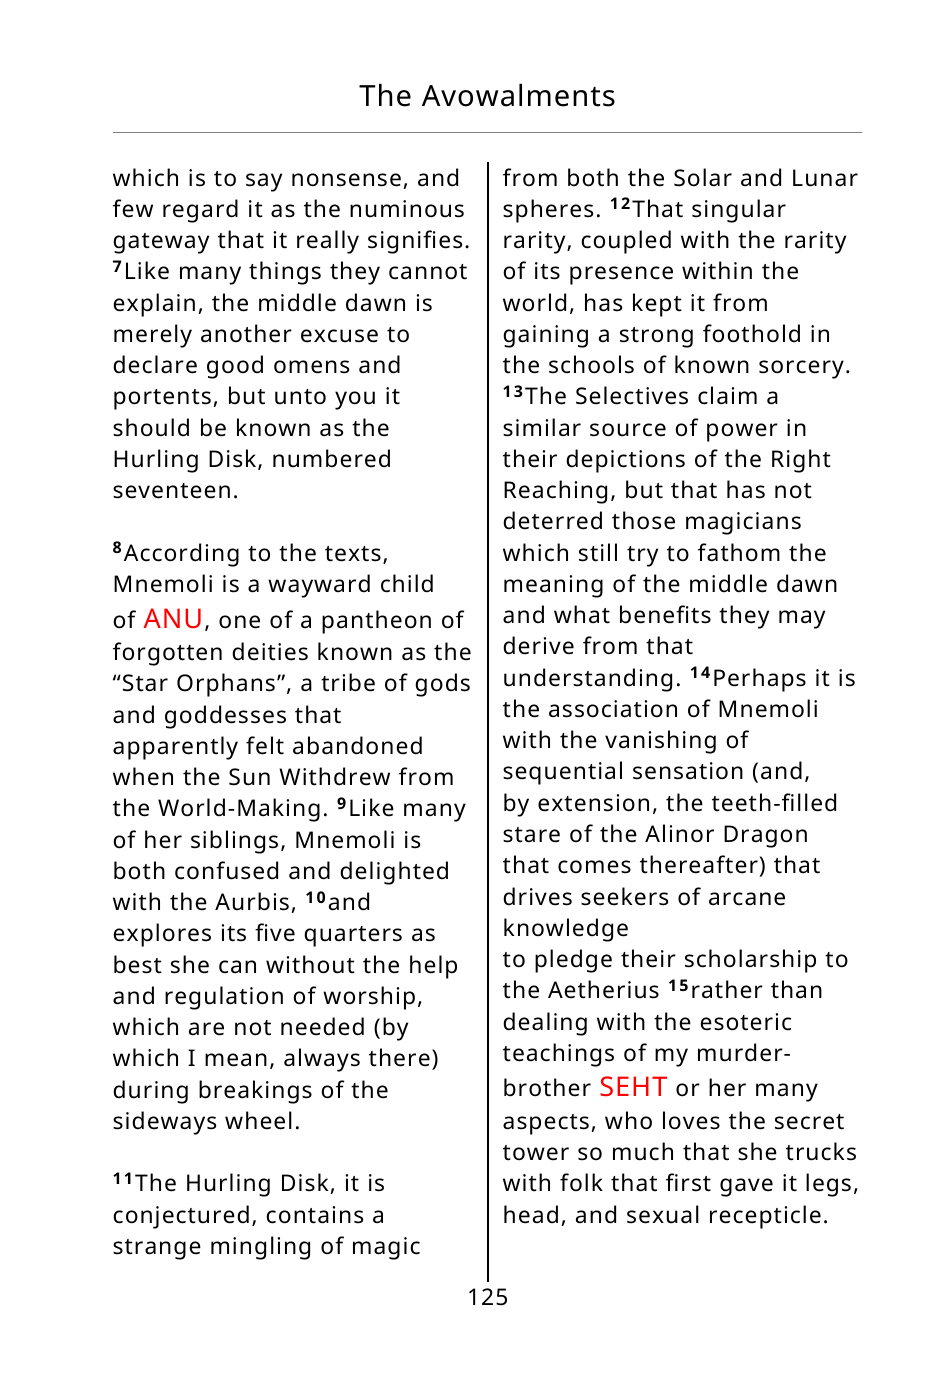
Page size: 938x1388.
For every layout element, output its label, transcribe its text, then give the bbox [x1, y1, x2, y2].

text 8According to the texts, Mnemoli is a wayward child of ANU, one of a pantheon of forgotten deities known as the “Star Orphans”, a tribe of gods and goddesses that apparently felt abandoned when the Sun Withdrew from the World-Making. 9Like many of her siblings, Mnemoli is both confused and delighted with the Aurbis, 10and explores its five quarters as best she can without the help and regulation of worship, which are not needed (by which I mean, always there) during breakings of the sideways wheel. [112, 537, 472, 1136]
text from both the Solar and Lunar spheres. 12That singular rarity, coupled with the rarity of its presence within the world, has kept it from gaining a strong foothold in the schools of known sorcery. 13The Selectives claim a similar source of power in their depictions of the Right Reaching, but that has not deterred those magicians which still try to fathom the meaning of the middle dawn and what benefits they may derive from that understanding. 14Perhaps it is the association of Mnemoli with the vanishing of sequential sensation (and, by extension, the teeth-filled stare of the Alinor Dragon that comes thereafter) that drives seekers of arcane knowledge to pledge their scholarship to the Aetherius 15rather than dealing with the esoteric teachings of my murder-brother SEHT or her many aspects, who loves the secret tower so much that she trucks with folk that first gave it legs, head, and sexual recepticle. [502, 162, 862, 1230]
text which is to say nonsense, and few regard it as the numinous gateway that it really signifies. 7Like many things they cannot explain, the middle dawn is merely another excuse to declare good omens and portents, but unto you it should be known as the Hurling Disk, numbered seventeen. [112, 162, 472, 505]
text The Avowalments [112, 75, 862, 115]
text 11The Hurling Disk, it is conjectured, contains a strange mingling of magic [112, 1167, 472, 1261]
